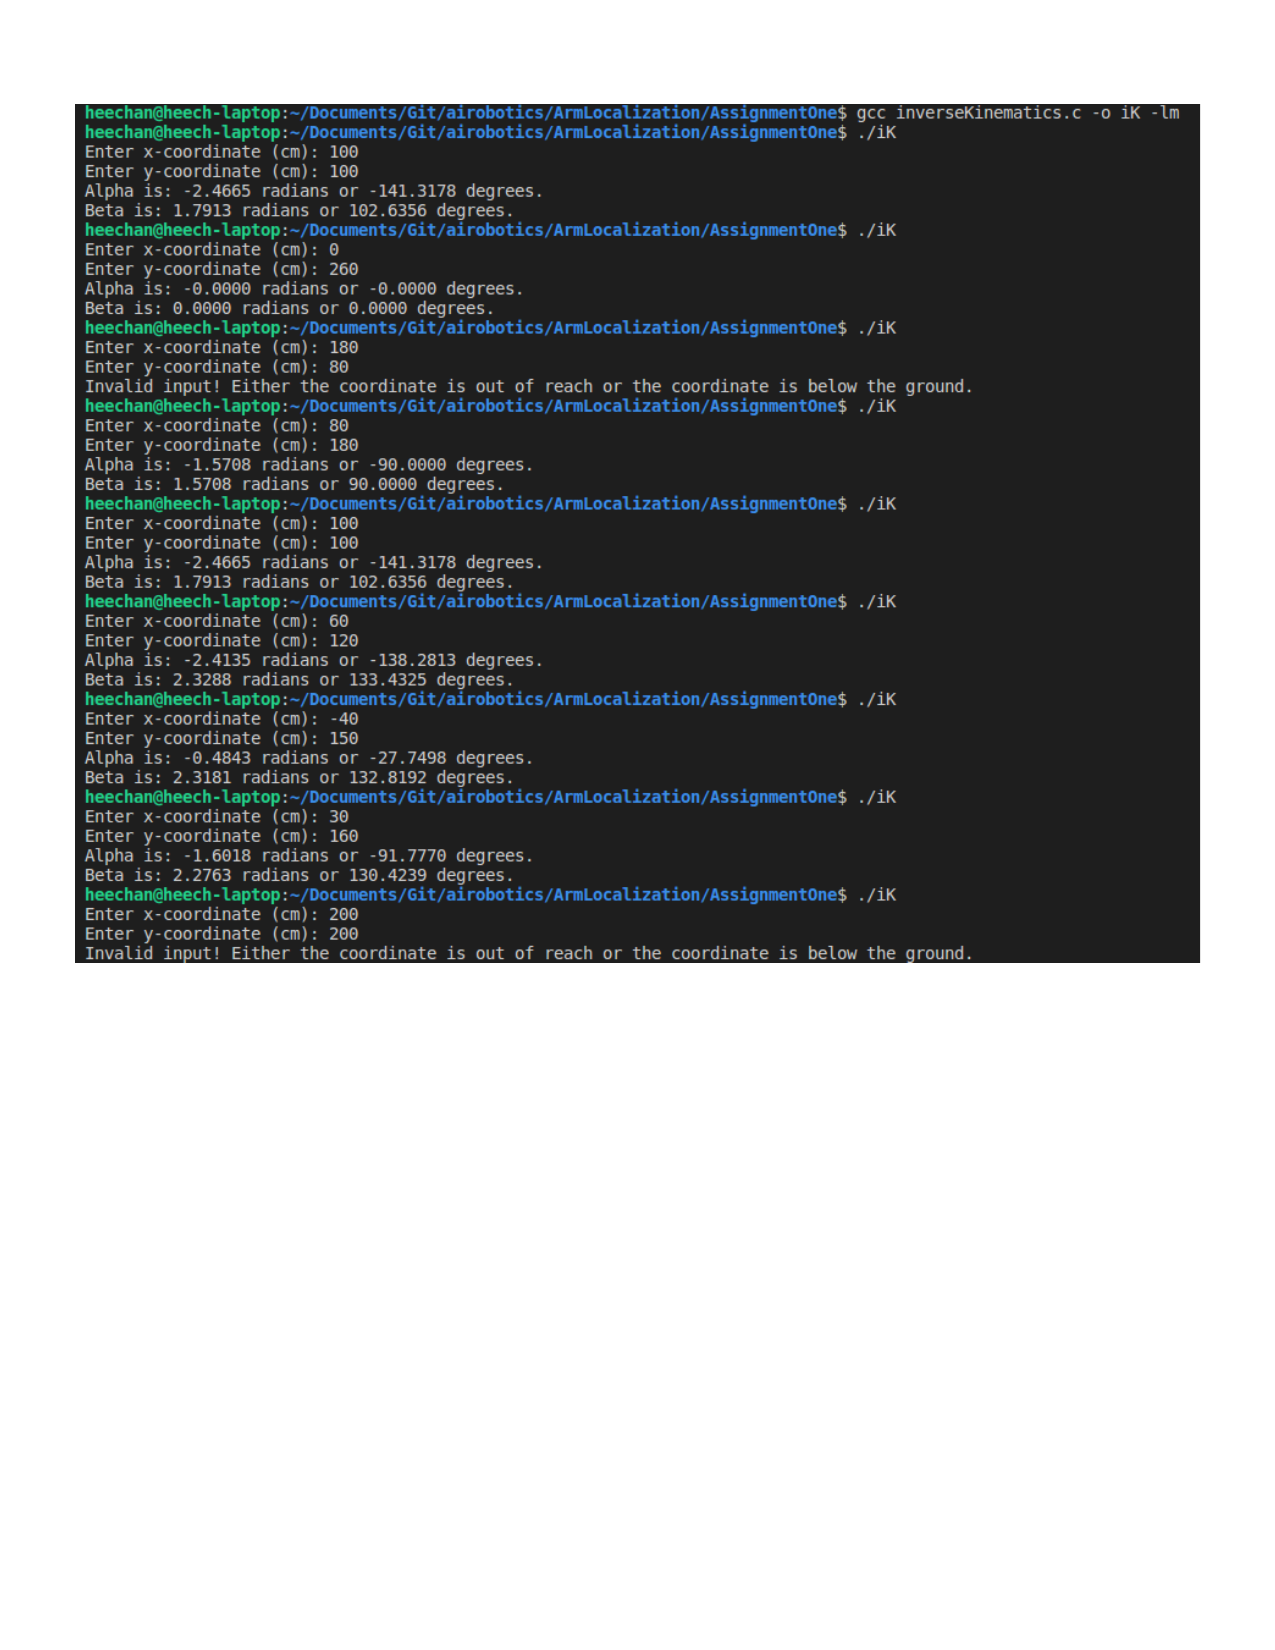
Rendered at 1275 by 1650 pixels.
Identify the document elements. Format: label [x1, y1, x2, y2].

picture [75, 104, 1200, 963]
